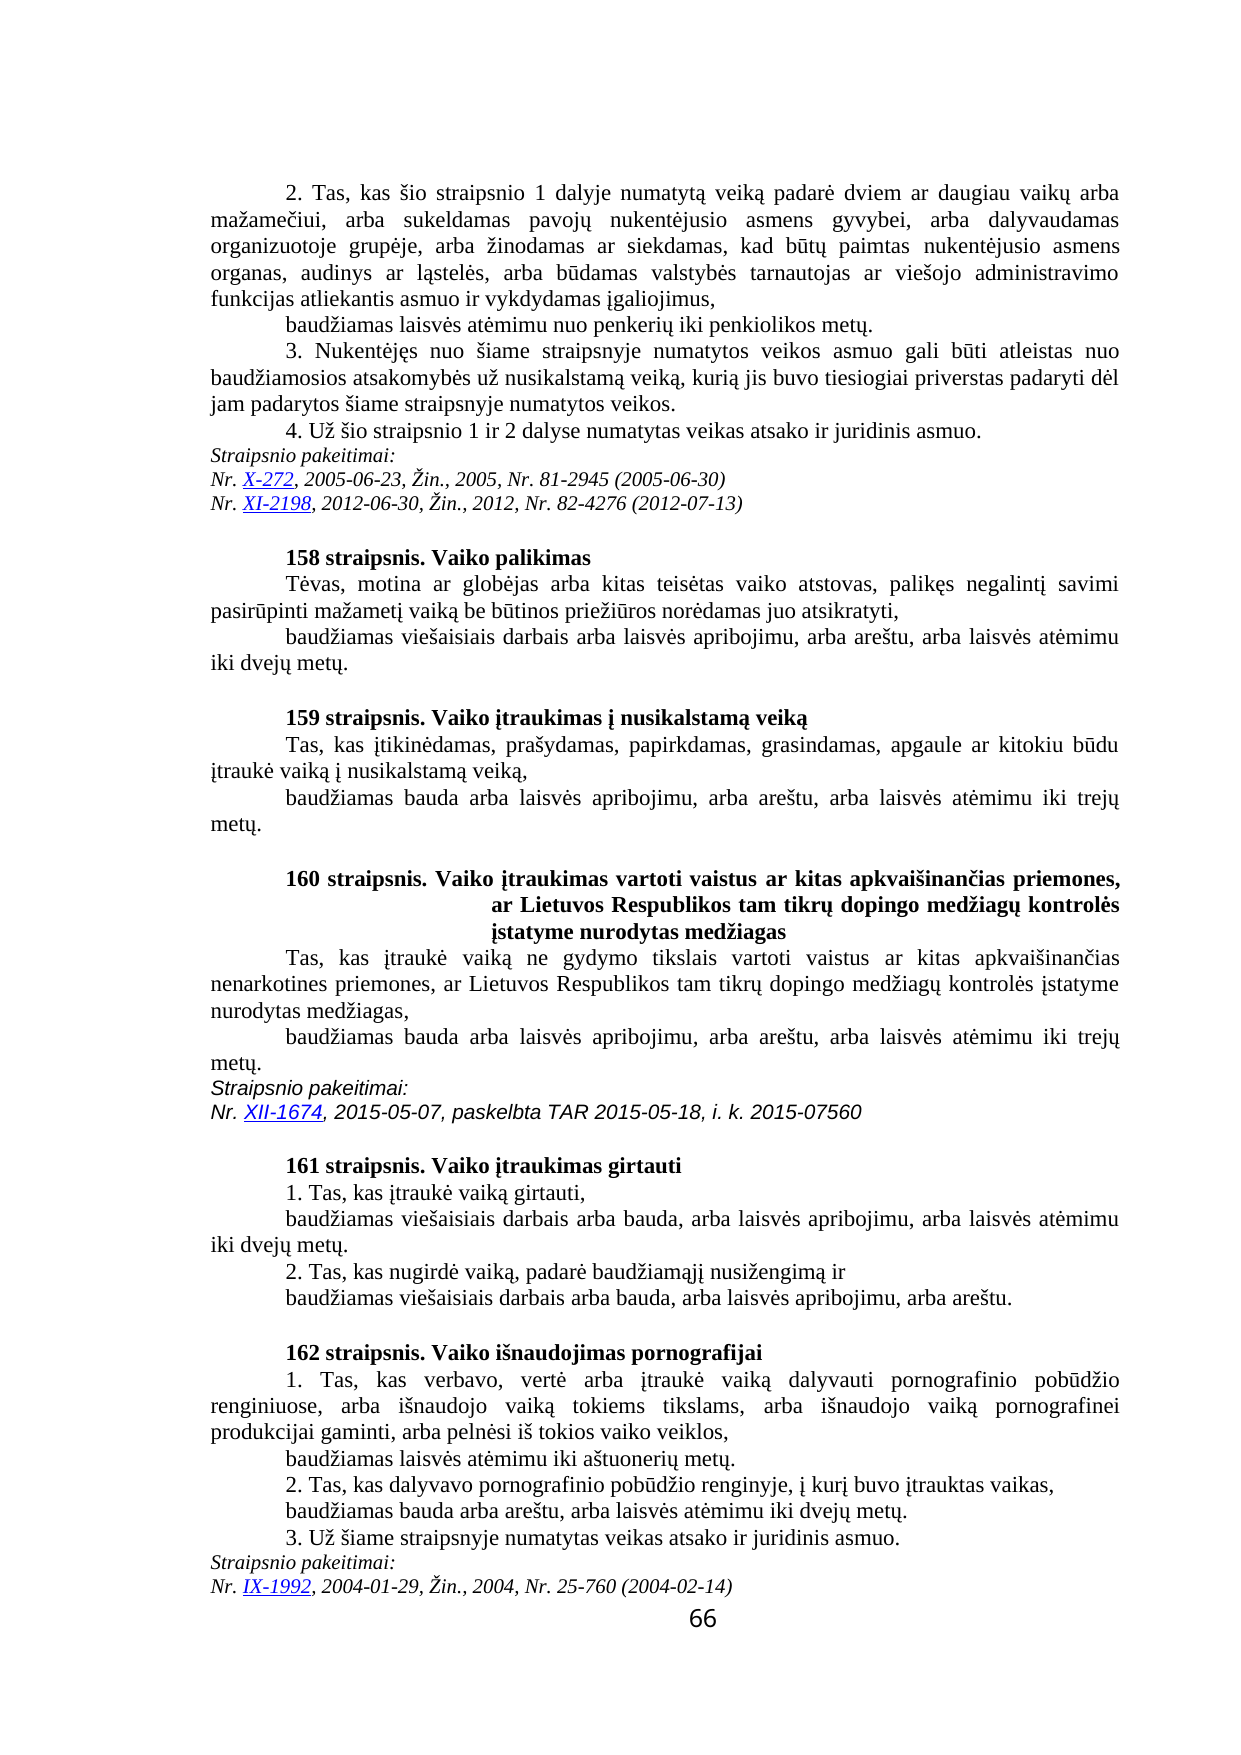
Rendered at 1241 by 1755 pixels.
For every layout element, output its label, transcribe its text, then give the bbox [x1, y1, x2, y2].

text baudžiamas laisvės atėmimu iki aštuonerių metų. [210, 1445, 1120, 1471]
text 159 straipsnis. Vaiko įtraukimas į nusikalstamą veiką [210, 704, 1120, 731]
text Tas, kas įtraukė vaiką ne gydymo tikslais vartoti vaistus ar kitas apkvaišinančias nenarkotines priemones, ar Lietuvos Respublikos tam tikrų dopingo medžiagų kontrolės įstatyme nurodytas medžiagas, [210, 944, 1120, 1023]
text 160 straipsnis. Vaiko įtraukimas vartoti vaistus ar kitas apkvaišinančias priemones, ar Lietuvos Respublikos tam tikrų dopingo medžiagų kontrolės įstatyme nurodytas medžiagas [285, 865, 1120, 944]
text baudžiamas viešaisiais darbais arba bauda, arba laisvės apribojimu, arba laisvės atėmimu iki dvejų metų. [210, 1205, 1120, 1258]
text Nr. XI-2198, 2012-06-30, Žin., 2012, Nr. 82-4276 (2012-07-13) [210, 491, 1120, 515]
text baudžiamas viešaisiais darbais arba laisvės apribojimu, arba areštu, arba laisvės atėmimu iki dvejų metų. [210, 623, 1120, 676]
text Straipsnio pakeitimai: [210, 1076, 1120, 1100]
text baudžiamas bauda arba laisvės apribojimu, arba areštu, arba laisvės atėmimu iki trejų metų. [210, 1023, 1120, 1076]
text Straipsnio pakeitimai: [210, 1550, 1120, 1574]
text 2. Tas, kas šio straipsnio 1 dalyje numatytą veiką padarė dviem ar daugiau vaikų arba mažamečiui, arba sukeldamas pavojų nukentėjusio asmens gyvybei, arba dalyvaudamas organizuotoje grupėje, arba žinodamas ar siekdamas, kad būtų paimtas nukentėjusio asmens organas, audinys ar ląstelės, arba būdamas valstybės tarnautojas ar viešojo administravimo funkcijas atliekantis asmuo ir vykdydamas įgaliojimus, [210, 179, 1120, 311]
text 3. Už šiame straipsnyje numatytas veikas atsako ir juridinis asmuo. [210, 1524, 1121, 1550]
text 161 straipsnis. Vaiko įtraukimas girtauti [210, 1152, 1120, 1179]
text 1. Tas, kas verbavo, vertė arba įtraukė vaiką dalyvauti pornografinio pobūdžio renginiuose, arba išnaudojo vaiką tokiems tikslams, arba išnaudojo vaiką pornografinei produkcijai gaminti, arba pelnėsi iš tokios vaiko veiklos, [210, 1366, 1120, 1445]
text baudžiamas bauda arba areštu, arba laisvės atėmimu iki dvejų metų. [210, 1497, 1120, 1524]
text baudžiamas viešaisiais darbais arba bauda, arba laisvės apribojimu, arba areštu. [210, 1284, 1120, 1311]
text baudžiamas laisvės atėmimu nuo penkerių iki penkiolikos metų. [210, 311, 1120, 338]
text Tas, kas įtikinėdamas, prašydamas, papirkdamas, grasindamas, apgaule ar kitokiu būdu įtraukė vaiką į nusikalstamą veiką, [210, 731, 1120, 783]
text Nr. IX-1992, 2004-01-29, Žin., 2004, Nr. 25-760 (2004-02-14) [210, 1574, 1120, 1598]
text baudžiamas bauda arba laisvės apribojimu, arba areštu, arba laisvės atėmimu iki trejų metų. [210, 783, 1120, 836]
text Straipsnio pakeitimai: [210, 443, 1120, 467]
text 1. Tas, kas įtraukė vaiką girtauti, [210, 1179, 1120, 1205]
text Nr. X-272, 2005-06-23, Žin., 2005, Nr. 81-2945 (2005-06-30) [210, 467, 1120, 491]
text 2. Tas, kas nugirdė vaiką, padarė baudžiamąjį nusižengimą ir [210, 1258, 1120, 1284]
text 3. Nukentėjęs nuo šiame straipsnyje numatytos veikos asmuo gali būti atleistas nuo baudžiamosios atsakomybės už nusikalstamą veiką, kurią jis buvo tiesiogiai priverstas padaryti dėl jam padarytos šiame straipsnyje numatytos veikos. [210, 338, 1120, 417]
text 162 straipsnis. Vaiko išnaudojimas pornografijai [210, 1339, 1120, 1366]
text 4. Už šio straipsnio 1 ir 2 dalyse numatytas veikas atsako ir juridinis asmuo. [210, 417, 1120, 443]
text Tėvas, motina ar globėjas arba kitas teisėtas vaiko atstovas, palikęs negalintį savimi pasirūpinti mažametį vaiką be būtinos priežiūros norėdamas juo atsikratyti, [210, 570, 1120, 623]
text Nr. XII-1674, 2015-05-07, paskelbta TAR 2015-05-18, i. k. 2015-07560 [210, 1100, 1120, 1124]
text 158 straipsnis. Vaiko palikimas [210, 544, 1120, 570]
text 2. Tas, kas dalyvavo pornografinio pobūdžio renginyje, į kurį buvo įtrauktas vaikas, [210, 1471, 1120, 1497]
